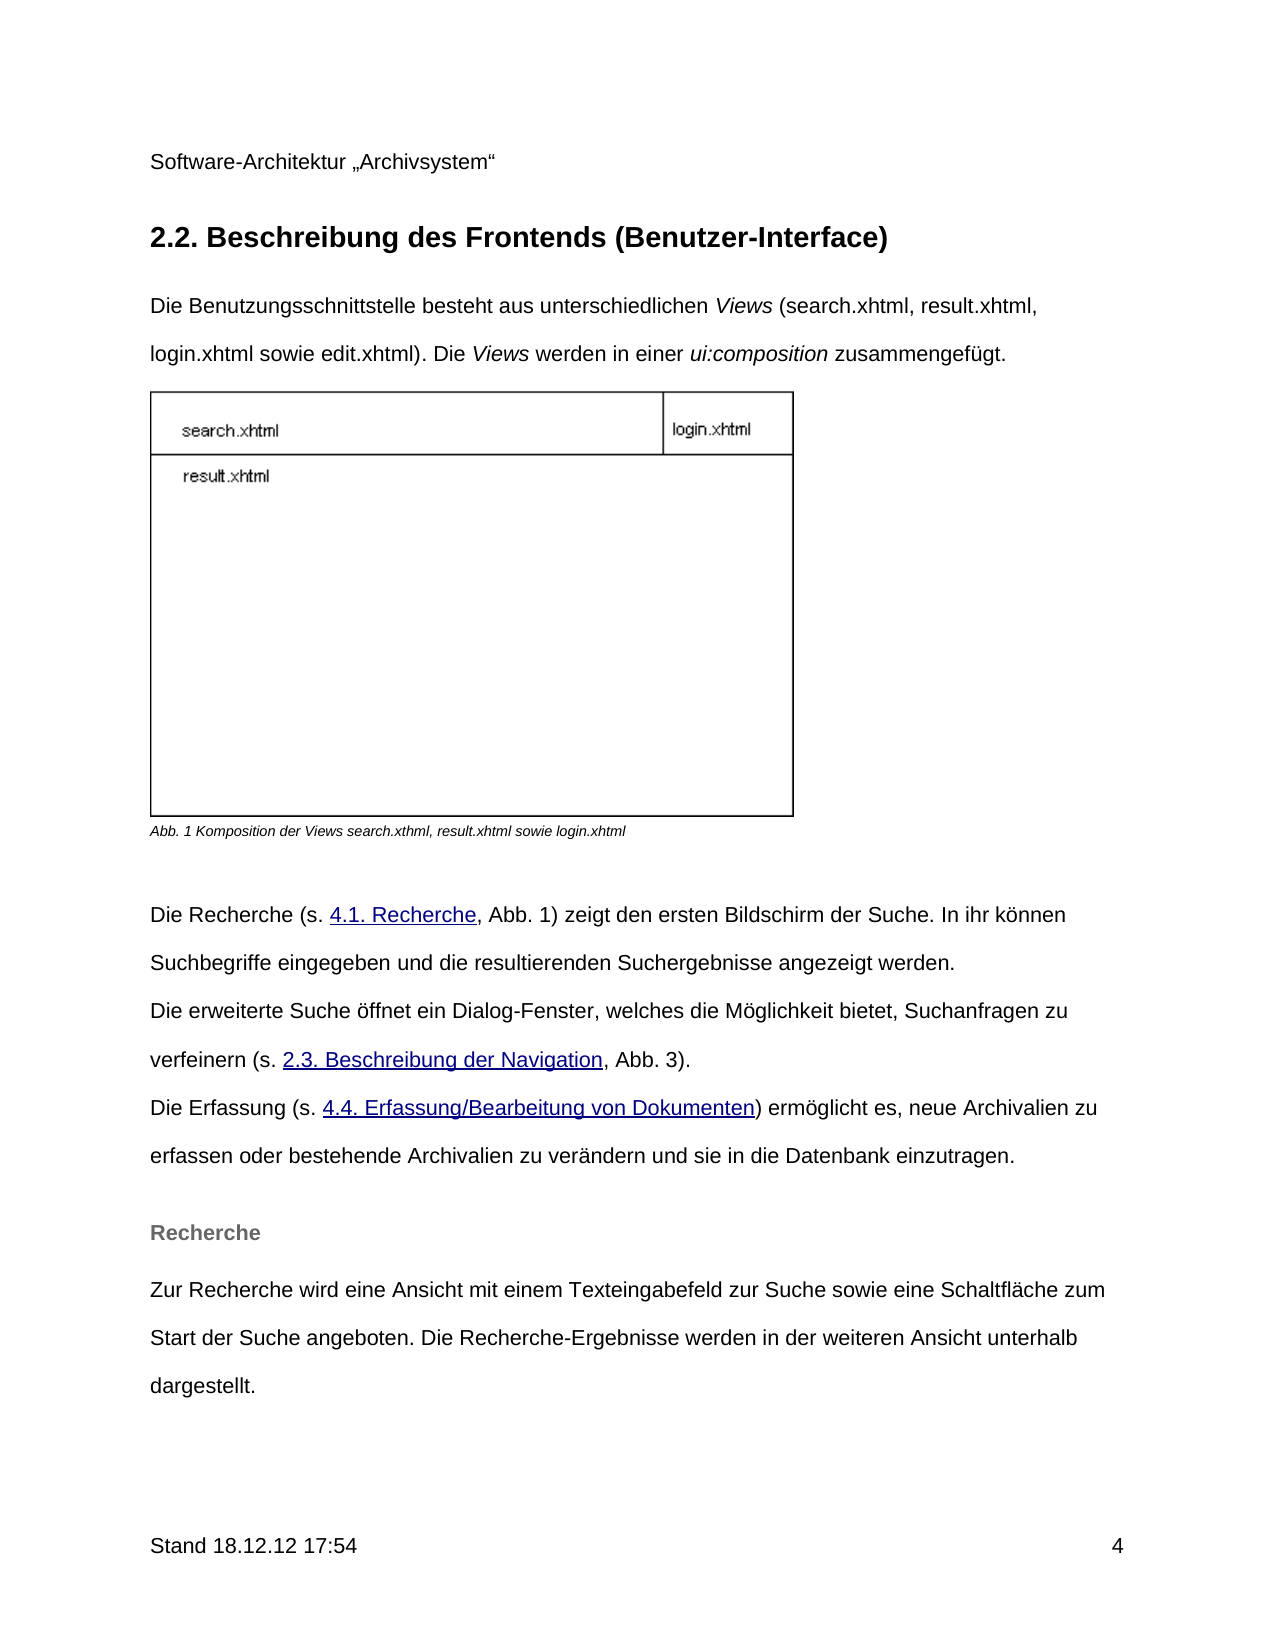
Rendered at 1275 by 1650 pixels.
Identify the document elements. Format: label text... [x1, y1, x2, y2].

text Abb. 1 Komposition der Views search.xthml, result.xhtml sowie login.xhtml [150, 823, 1125, 851]
subtitle Recherche [150, 1221, 1125, 1263]
text Zur Recherche wird eine Ansicht mit einem Texteingabefeld zur Suche sowie eine Schaltfläche zum Start der Suche angeboten. Die Recherche-Ergebnisse werden in der weiteren Ansicht unterhalb dargestellt. [150, 1277, 1125, 1416]
text Die Erfassung (s. 4.4. Erfassung/Bearbeitung von Dokumenten) ermöglicht es, neue Archivalien zu erfassen oder bestehende Archivalien zu verändern und sie in die Datenbank einzutragen. [150, 1096, 1125, 1186]
text Die Benutzungsschnittstelle besteht aus unterschiedlichen Views (search.xhtml, result.xhtml, login.xhtml sowie edit.xhtml). Die Views werden in einer ui:composition zusammengefügt. [150, 294, 1125, 384]
picture [150, 390, 794, 817]
subtitle 2.2. Beschreibung des Frontends (Benutzer-Interface) [150, 221, 1125, 277]
text Die erweiterte Suche öffnet ein Dialog-Fenster, welches die Möglichkeit bietet, Suchanfragen zu verfeinern (s. 2.3. Beschreibung der Navigation, Abb. 3). [150, 999, 1125, 1089]
text Die Recherche (s. 4.1. Recherche, Abb. 1) zeigt den ersten Bildschirm der Suche. In ihr können Suchbegriffe eingegeben und die resultierenden Suchergebnisse angezeigt werden. [150, 903, 1125, 993]
